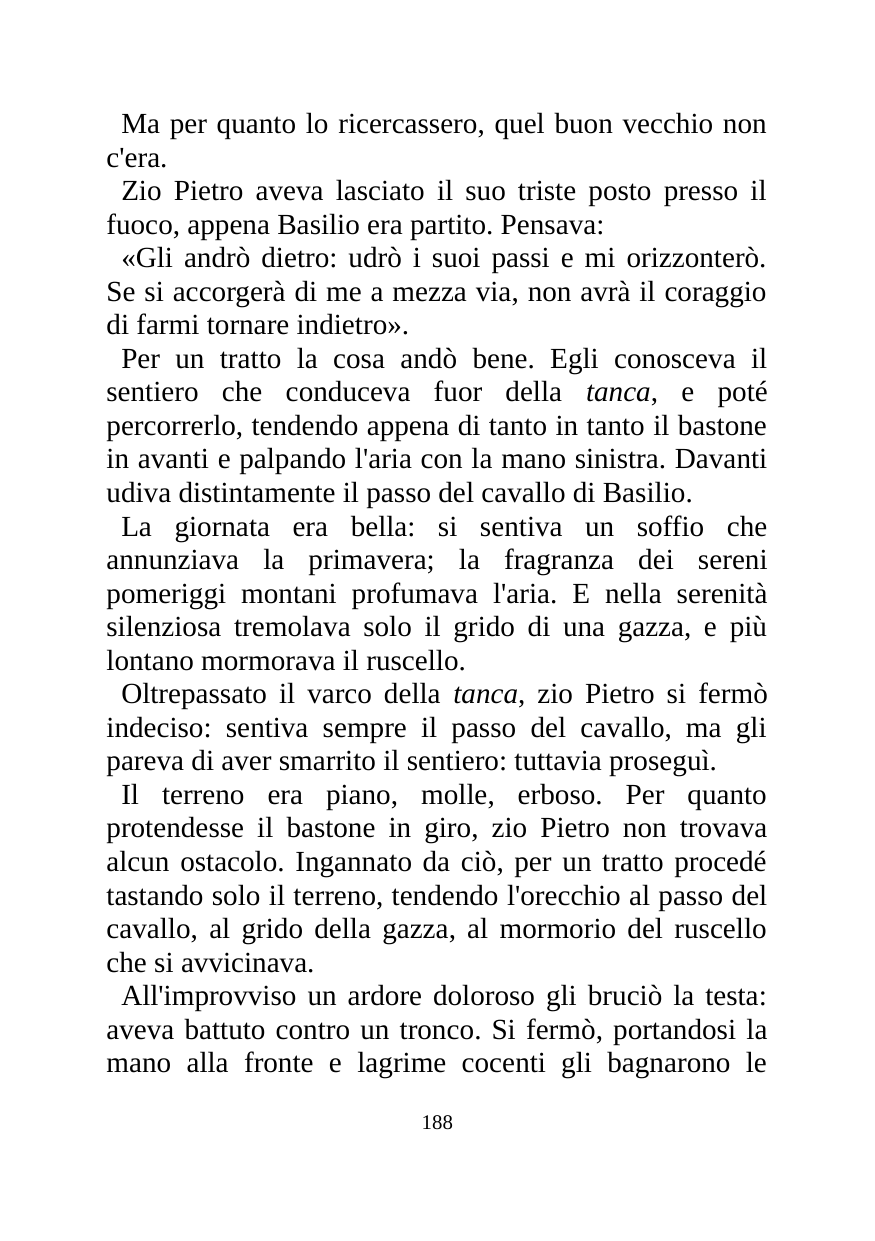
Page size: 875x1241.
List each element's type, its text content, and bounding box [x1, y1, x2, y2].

text Zio Pietro aveva lasciato il suo triste posto presso il fuoco, appena Basilio era partito. Pensava: [106, 173, 768, 240]
text Ma per quanto lo ricercassero, quel buon vecchio non c'era. [106, 106, 768, 173]
text Il terreno era piano, molle, erboso. Per quanto protendesse il bastone in giro, zio Pietro non trovava alcun ostacolo. Ingannato da ciò, per un tratto procedé tastando solo il terreno, tendendo l'orecchio al passo del cavallo, al grido della gazza, al mormorio del ruscello che si avvicinava. [106, 777, 768, 978]
text All'improvviso un ardore doloroso gli bruciò la testa: aveva battuto contro un tronco. Si fermò, portandosi la mano alla fronte e lagrime cocenti gli bagnarono le [106, 978, 768, 1079]
text «Gli andrò dietro: udrò i suoi passi e mi orizzonterò. Se si accorgerà di me a mezza via, non avrà il coraggio di farmi tornare indietro». [106, 240, 768, 341]
text Per un tratto la cosa andò bene. Egli conosceva il sentiero che conduceva fuor della tanca, e poté percorrerlo, tendendo appena di tanto in tanto il bastone in avanti e palpando l'aria con la mano sinistra. Davanti udiva distintamente il passo del cavallo di Basilio. [106, 341, 768, 509]
text La giornata era bella: si sentiva un soffio che annunziava la primavera; la fragranza dei sereni pomeriggi montani profumava l'aria. E nella serenità silenziosa tremolava solo il grido di una gazza, e più lontano mormorava il ruscello. [106, 509, 768, 676]
text Oltrepassato il varco della tanca, zio Pietro si fermò indeciso: sentiva sempre il passo del cavallo, ma gli pareva di aver smarrito il sentiero: tuttavia proseguì. [106, 676, 768, 777]
